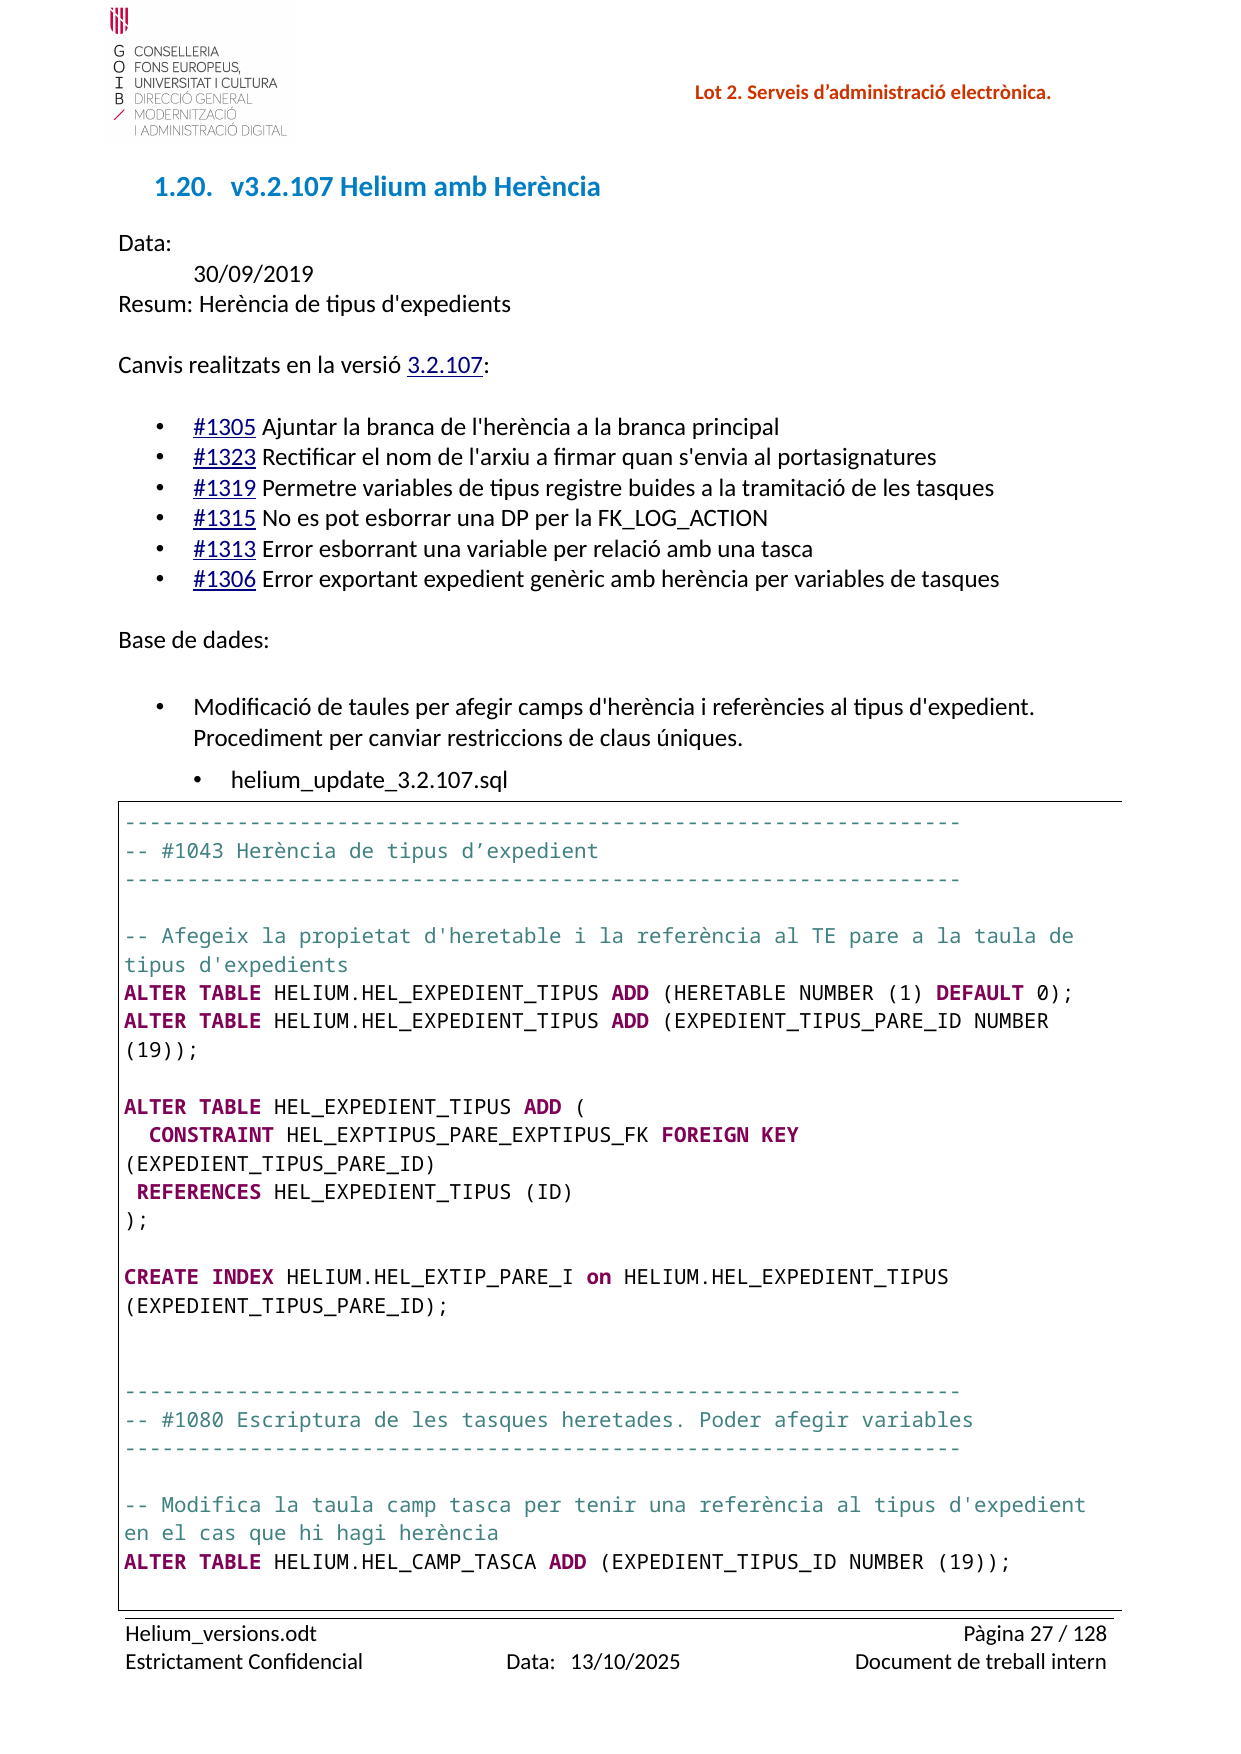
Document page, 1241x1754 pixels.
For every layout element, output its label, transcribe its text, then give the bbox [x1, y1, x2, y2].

list #1305 Ajuntar la branca de l'herència a la branca principal [156, 411, 1122, 441]
text Canvis realitzats en la versió 3.2.107: [118, 350, 1122, 380]
list #1319 Permetre variables de tipus registre buides a la tramitació de les tasques [156, 472, 1122, 502]
text Base de dades: [118, 624, 1122, 655]
text Data: [118, 228, 1122, 258]
list #1315 No es pot esborrar una DP per la FK_LOG_ACTION [156, 502, 1122, 533]
subtitle v3.2.107 Helium amb Herència [153, 168, 1122, 204]
list #1306 Error exportant expedient genèric amb herència per variables de tasques [156, 563, 1122, 594]
table_header ------------------------------------------------------------------- -- #1043 Herència de tipus d’expedient ------------------------------------------------------------------- -- Afegeix la propietat d'heretable i la referència al TE pare a la taula de tipus d'expedients ALTER TABLE HELIUM.HEL_EXPEDIENT_TIPUS ADD (HERETABLE NUMBER (1) DEFAULT 0); ALTER TABLE HELIUM.HEL_EXPEDIENT_TIPUS ADD (EXPEDIENT_TIPUS_PARE_ID NUMBER (19)); ALTER TABLE HEL_EXPEDIENT_TIPUS ADD ( CONSTRAINT HEL_EXPTIPUS_PARE_EXPTIPUS_FK FOREIGN KEY (EXPEDIENT_TIPUS_PARE_ID) REFERENCES HEL_EXPEDIENT_TIPUS (ID) ); CREATE INDEX HELIUM.HEL_EXTIP_PARE_I on HELIUM.HEL_EXPEDIENT_TIPUS (EXPEDIENT_TIPUS_PARE_ID); ------------------------------------------------------------------- -- #1080 Escriptura de les tasques heretades. Poder afegir variables ------------------------------------------------------------------- -- Modifica la taula camp tasca per tenir una referència al tipus d'expedient en el cas que hi hagi herència ALTER TABLE HELIUM.HEL_CAMP_TASCA ADD (EXPEDIENT_TIPUS_ID NUMBER (19)); [119, 802, 1122, 1609]
list #1323 Rectificar el nom de l'arxiu a firmar quan s'envia al portasignatures [156, 441, 1122, 472]
list #1313 Error esborrant una variable per relació amb una tasca [156, 533, 1122, 563]
picture [100, 0, 297, 144]
text Resum: Herència de tipus d'expedients [118, 289, 1122, 319]
list Modificació de taules per afegir camps d'herència i referències al tipus d'expedient. Procediment per canviar restriccions de claus úniques. [156, 691, 1122, 752]
list helium_update_3.2.107.sql [193, 764, 1122, 795]
text 30/09/2019 [118, 258, 1122, 289]
